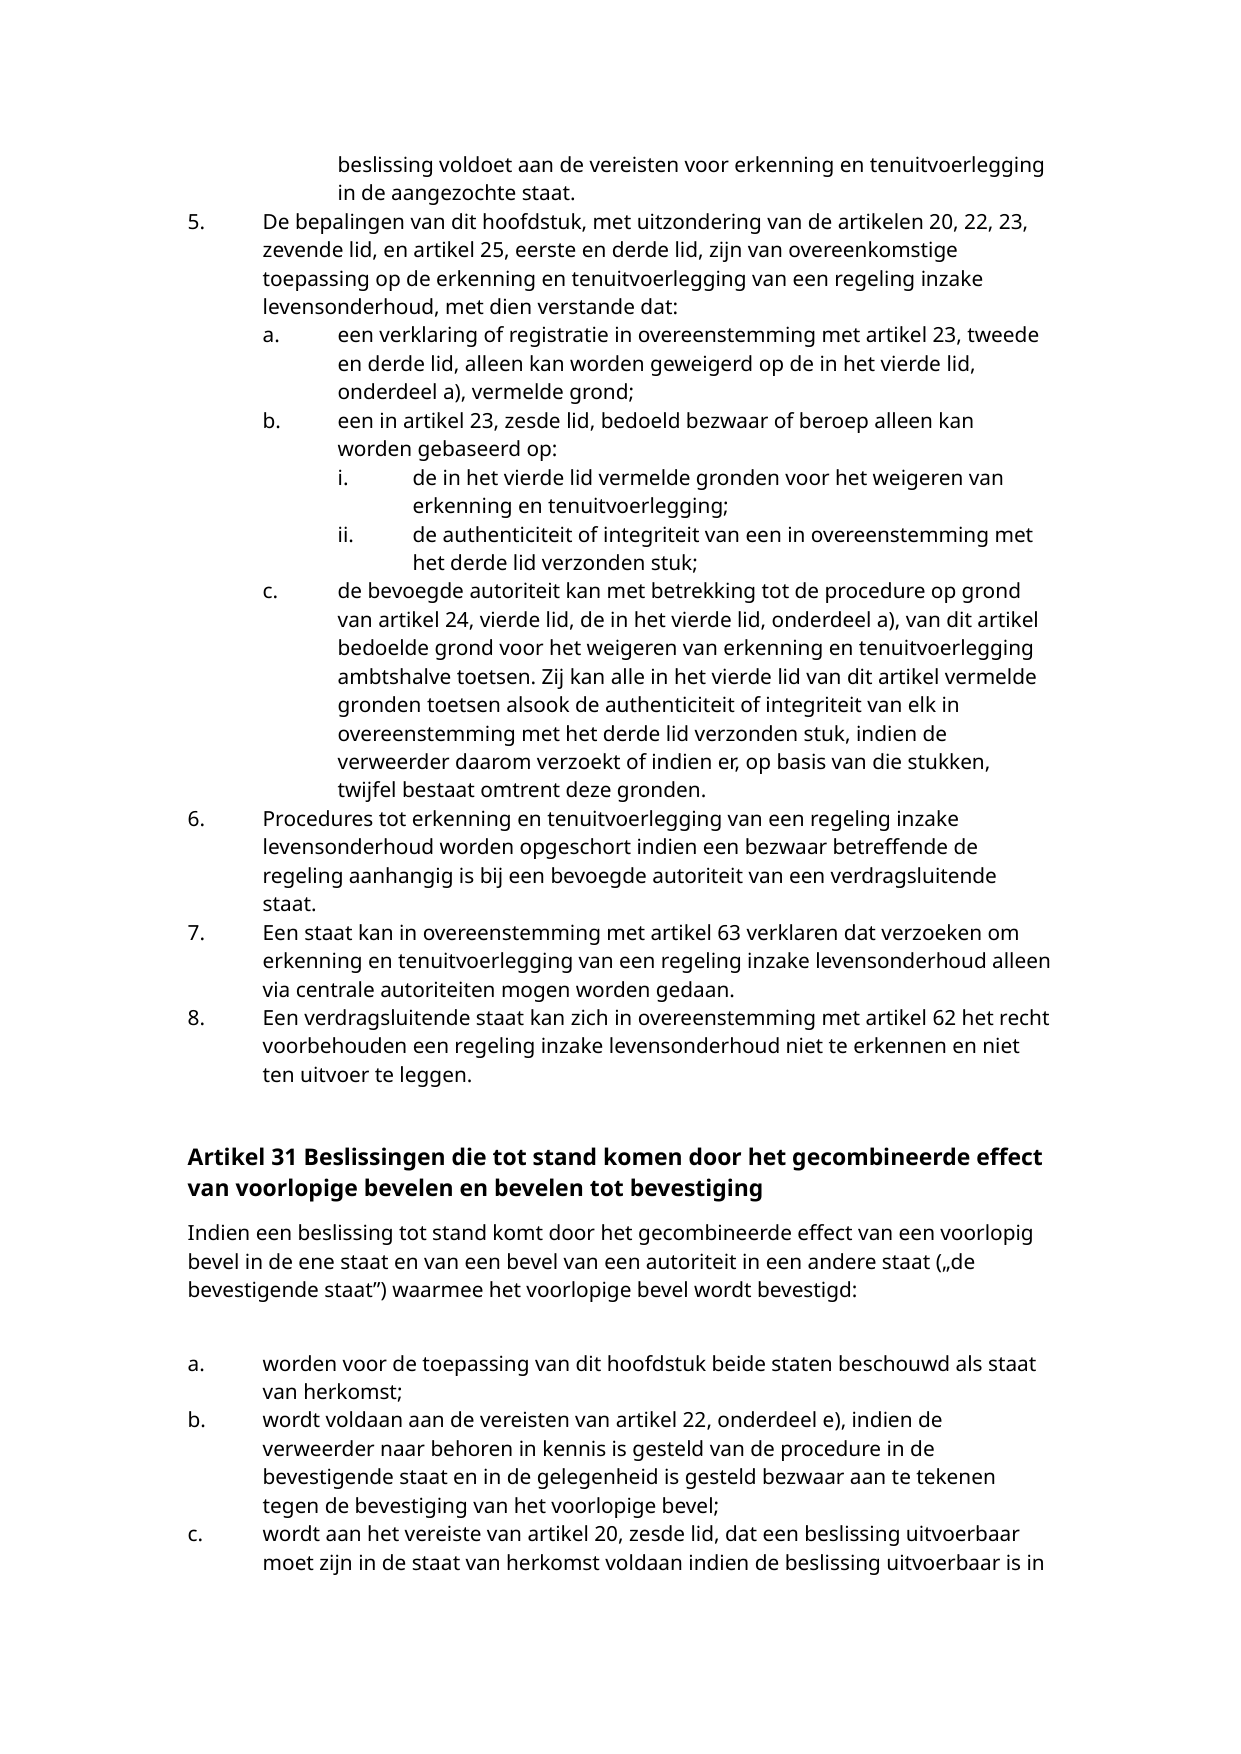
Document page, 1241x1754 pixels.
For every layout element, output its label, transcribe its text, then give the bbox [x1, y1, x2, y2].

text Indien een beslissing tot stand komt door het gecombineerde effect van een voorlopig bevel in de ene staat en van een bevel van een autoriteit in een andere staat („de bevestigende staat”) waarmee het voorlopige bevel wordt bevestigd: [187, 1218, 1053, 1304]
list beslissing voldoet aan de vereisten voor erkenning en tenuitvoerlegging in de aangezochte staat. [262, 150, 1053, 207]
list Een verdragsluitende staat kan zich in overeenstemming met artikel 62 het recht voorbehouden een regeling inzake levensonderhoud niet te erkennen en niet ten uitvoer te leggen. [187, 1003, 1053, 1088]
list een verklaring of registratie in overeenstemming met artikel 23, tweede en derde lid, alleen kan worden geweigerd op de in het vierde lid, onderdeel a), vermelde grond; [262, 321, 1053, 406]
list worden voor de toepassing van dit hoofdstuk beide staten beschouwd als staat van herkomst; [187, 1349, 1053, 1406]
list Procedures tot erkenning en tenuitvoerlegging van een regeling inzake levensonderhoud worden opgeschort indien een bezwaar betreffende de regeling aanhangig is bij een bevoegde autoriteit van een verdragsluitende staat. [187, 804, 1053, 918]
list De bepalingen van dit hoofdstuk, met uitzondering van de artikelen 20, 22, 23, zevende lid, en artikel 25, eerste en derde lid, zijn van overeenkomstige toepassing op de erkenning en tenuitvoerlegging van een regeling inzake levensonderhoud, met dien verstande dat: [187, 207, 1053, 321]
list wordt voldaan aan de vereisten van artikel 22, onderdeel e), indien de verweerder naar behoren in kennis is gesteld van de procedure in de bevestigende staat en in de gelegenheid is gesteld bezwaar aan te tekenen tegen de bevestiging van het voorlopige bevel; [187, 1406, 1053, 1519]
list Een staat kan in overeenstemming met artikel 63 verklaren dat verzoeken om erkenning en tenuitvoerlegging van een regeling inzake levensonderhoud alleen via centrale autoriteiten mogen worden gedaan. [187, 918, 1053, 1003]
list de in het vierde lid vermelde gronden voor het weigeren van erkenning en tenuitvoerlegging; [337, 463, 1053, 520]
list de authenticiteit of integriteit van een in overeenstemming met het derde lid verzonden stuk; [337, 520, 1053, 577]
list een in artikel 23, zesde lid, bedoeld bezwaar of beroep alleen kan worden gebaseerd op: [262, 406, 1053, 463]
subtitle Artikel 31 Beslissingen die tot stand komen door het gecombineerde effect van voorlopige bevelen en bevelen tot bevestiging [187, 1141, 1053, 1203]
list de bevoegde autoriteit kan met betrekking tot de procedure op grond van artikel 24, vierde lid, de in het vierde lid, onderdeel a), van dit artikel bedoelde grond voor het weigeren van erkenning en tenuitvoerlegging ambtshalve toetsen. Zij kan alle in het vierde lid van dit artikel vermelde gronden toetsen alsook de authenticiteit of integriteit van elk in overeenstemming met het derde lid verzonden stuk, indien de verweerder daarom verzoekt of indien er, op basis van die stukken, twijfel bestaat omtrent deze gronden. [262, 577, 1053, 804]
list wordt aan het vereiste van artikel 20, zesde lid, dat een beslissing uitvoerbaar moet zijn in de staat van herkomst voldaan indien de beslissing uitvoerbaar is in [187, 1519, 1053, 1576]
